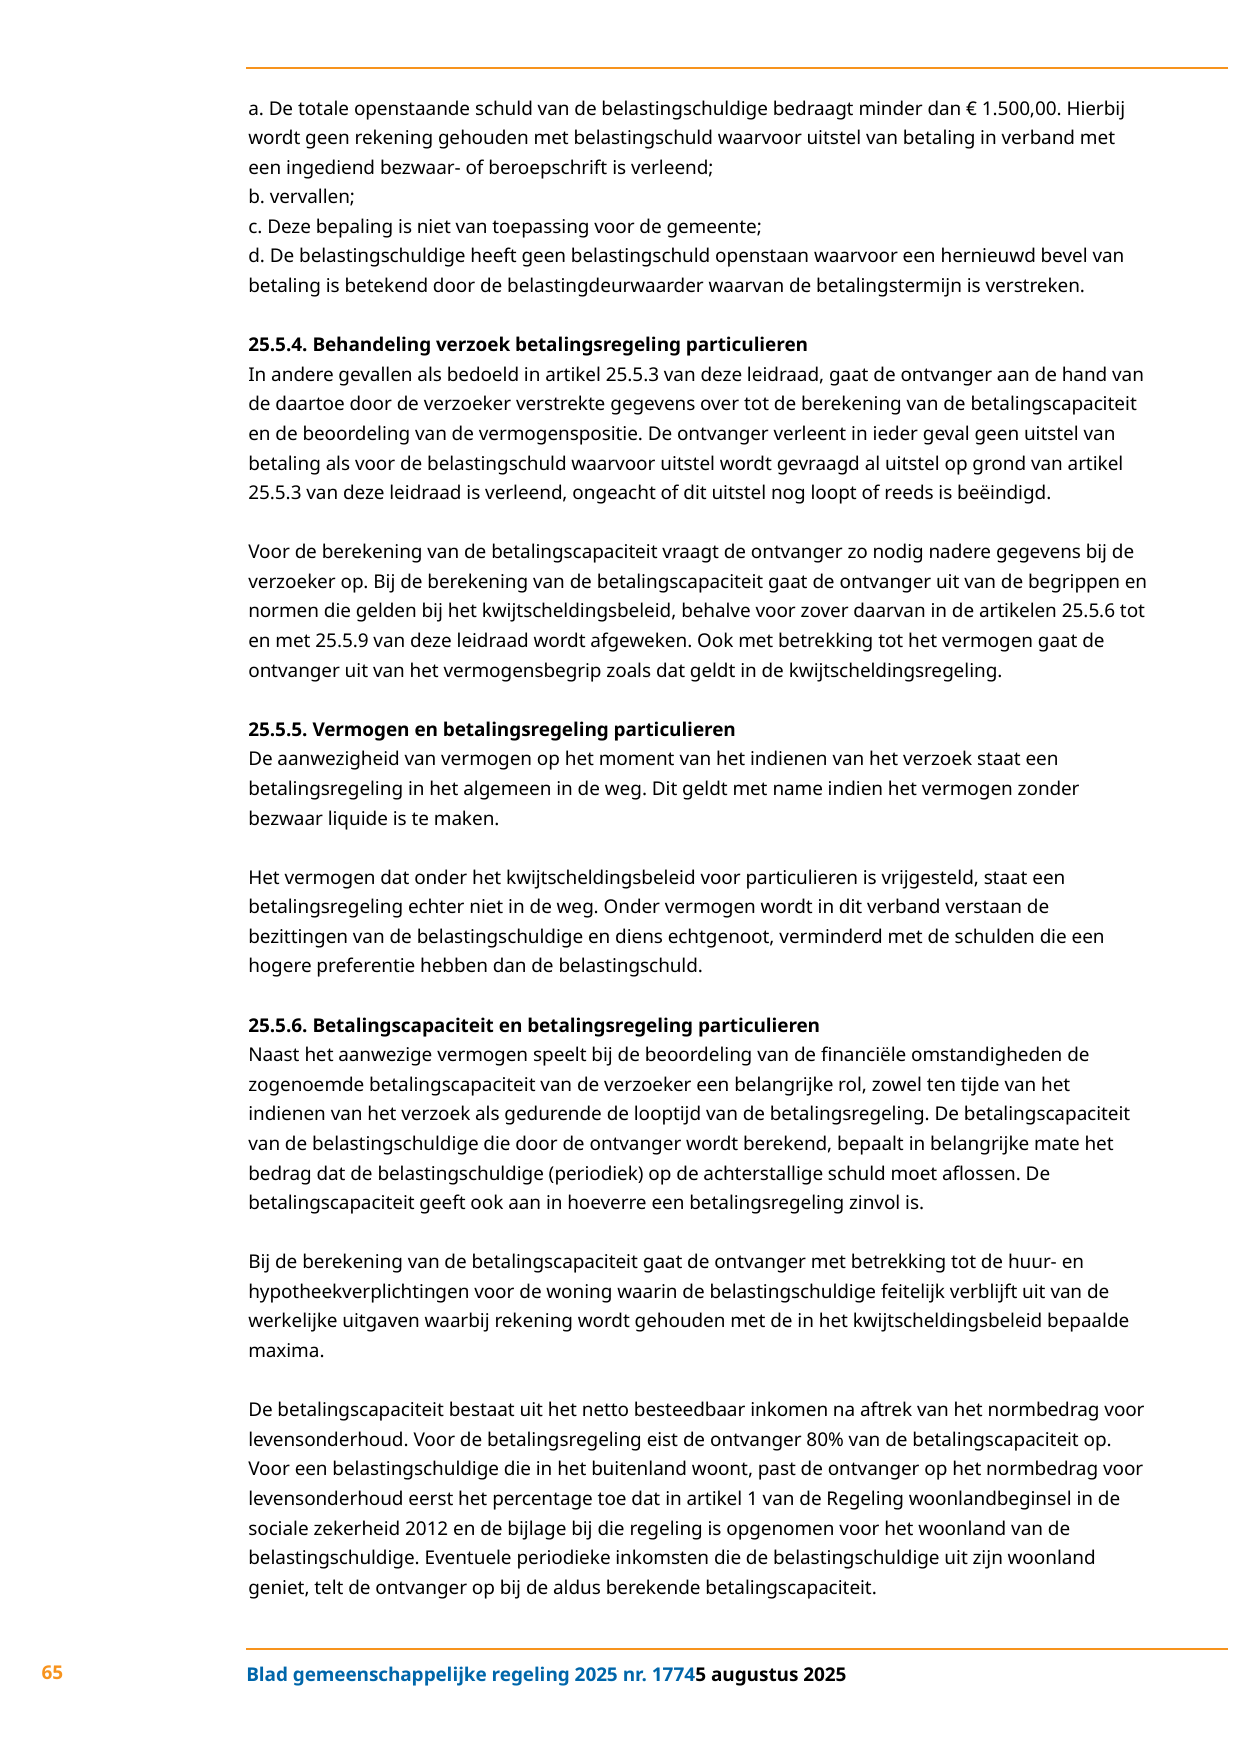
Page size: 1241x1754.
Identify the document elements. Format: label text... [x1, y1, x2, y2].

text d. De belastingschuldige heeft geen belastingschuld openstaan waarvoor een hernieuwd bevel van betaling is betekend door de belastingdeurwaarder waarvan de betalingstermijn is verstreken. [248, 243, 1152, 298]
text 25.5.6. Betalingscapaciteit en betalingsregeling particulieren [248, 1012, 1152, 1038]
text In andere gevallen als bedoeld in artikel 25.5.3 van deze leidraad, gaat de ontvanger aan de hand van de daartoe door de verzoeker verstrekte gegevens over tot de berekening van de betalingscapaciteit en de beoordeling van de vermogenspositie. De ontvanger verleent in ieder geval geen uitstel van betaling als voor de belastingschuld waarvoor uitstel wordt gevraagd al uitstel op grond van artikel 25.5.3 van deze leidraad is verleend, ongeacht of dit uitstel nog loopt of reeds is beëindigd. [248, 361, 1152, 505]
text De aanwezigheid van vermogen op het moment van het indienen van het verzoek staat een betalingsregeling in het algemeen in de weg. Dit geldt met name indien het vermogen zonder bezwaar liquide is te maken. [248, 746, 1152, 831]
text a. De totale openstaande schuld van de belastingschuldige bedraagt minder dan € 1.500,00. Hierbij wordt geen rekening gehouden met belastingschuld waarvoor uitstel van betaling in verband met een ingediend bezwaar- of beroepschrift is verleend; [248, 95, 1152, 180]
text Bij de berekening van de betalingscapaciteit gaat de ontvanger met betrekking tot de huur- en hypotheekverplichtingen voor de woning waarin de belastingschuldige feitelijk verblijft uit van de werkelijke uitgaven waarbij rekening wordt gehouden met de in het kwijtscheldingsbeleid bepaalde maxima. [248, 1248, 1152, 1363]
text 25.5.4. Behandeling verzoek betalingsregeling particulieren [248, 331, 1152, 357]
text Naast het aanwezige vermogen speelt bij de beoordeling van de financiële omstandigheden de zogenoemde betalingscapaciteit van de verzoeker een belangrijke rol, zowel ten tijde van het indienen van het verzoek als gedurende de looptijd van de betalingsregeling. De betalingscapaciteit van de belastingschuldige die door de ontvanger wordt berekend, bepaalt in belangrijke mate het bedrag dat de belastingschuldige (periodiek) op de achterstallige schuld moet aflossen. De betalingscapaciteit geeft ook aan in hoeverre een betalingsregeling zinvol is. [248, 1041, 1152, 1215]
text De betalingscapaciteit bestaat uit het netto besteedbaar inkomen na aftrek van het normbedrag voor levensonderhoud. Voor de betalingsregeling eist de ontvanger 80% van de betalingscapaciteit op. [248, 1396, 1152, 1452]
text Voor een belastingschuldige die in het buitenland woont, past de ontvanger op het normbedrag voor levensonderhoud eerst het percentage toe dat in artikel 1 van de Regeling woonlandbeginsel in de sociale zekerheid 2012 en de bijlage bij die regeling is opgenomen voor het woonland van de belastingschuldige. Eventuele periodieke inkomsten die de belastingschuldige uit zijn woonland geniet, telt de ontvanger op bij de aldus berekende betalingscapaciteit. [248, 1456, 1152, 1600]
text 25.5.5. Vermogen en betalingsregeling particulieren [248, 716, 1152, 742]
picture [41, 47, 231, 172]
text c. Deze bepaling is niet van toepassing voor de gemeente; [248, 213, 1152, 239]
text Het vermogen dat onder het kwijtscheldingsbeleid voor particulieren is vrijgesteld, staat een betalingsregeling echter niet in de weg. Onder vermogen wordt in dit verband verstaan de bezittingen van de belastingschuldige en diens echtgenoot, verminderd met de schulden die een hogere preferentie hebben dan de belastingschuld. [248, 864, 1152, 978]
text Voor de berekening van de betalingscapaciteit vraagt de ontvanger zo nodig nadere gegevens bij de verzoeker op. Bij de berekening van de betalingscapaciteit gaat de ontvanger uit van de begrippen en normen die gelden bij het kwijtscheldingsbeleid, behalve voor zover daarvan in de artikelen 25.5.6 tot en met 25.5.9 van deze leidraad wordt afgeweken. Ook met betrekking tot het vermogen gaat de ontvanger uit van het vermogensbegrip zoals dat geldt in de kwijtscheldingsregeling. [248, 538, 1152, 683]
text b. vervallen; [248, 183, 1152, 209]
